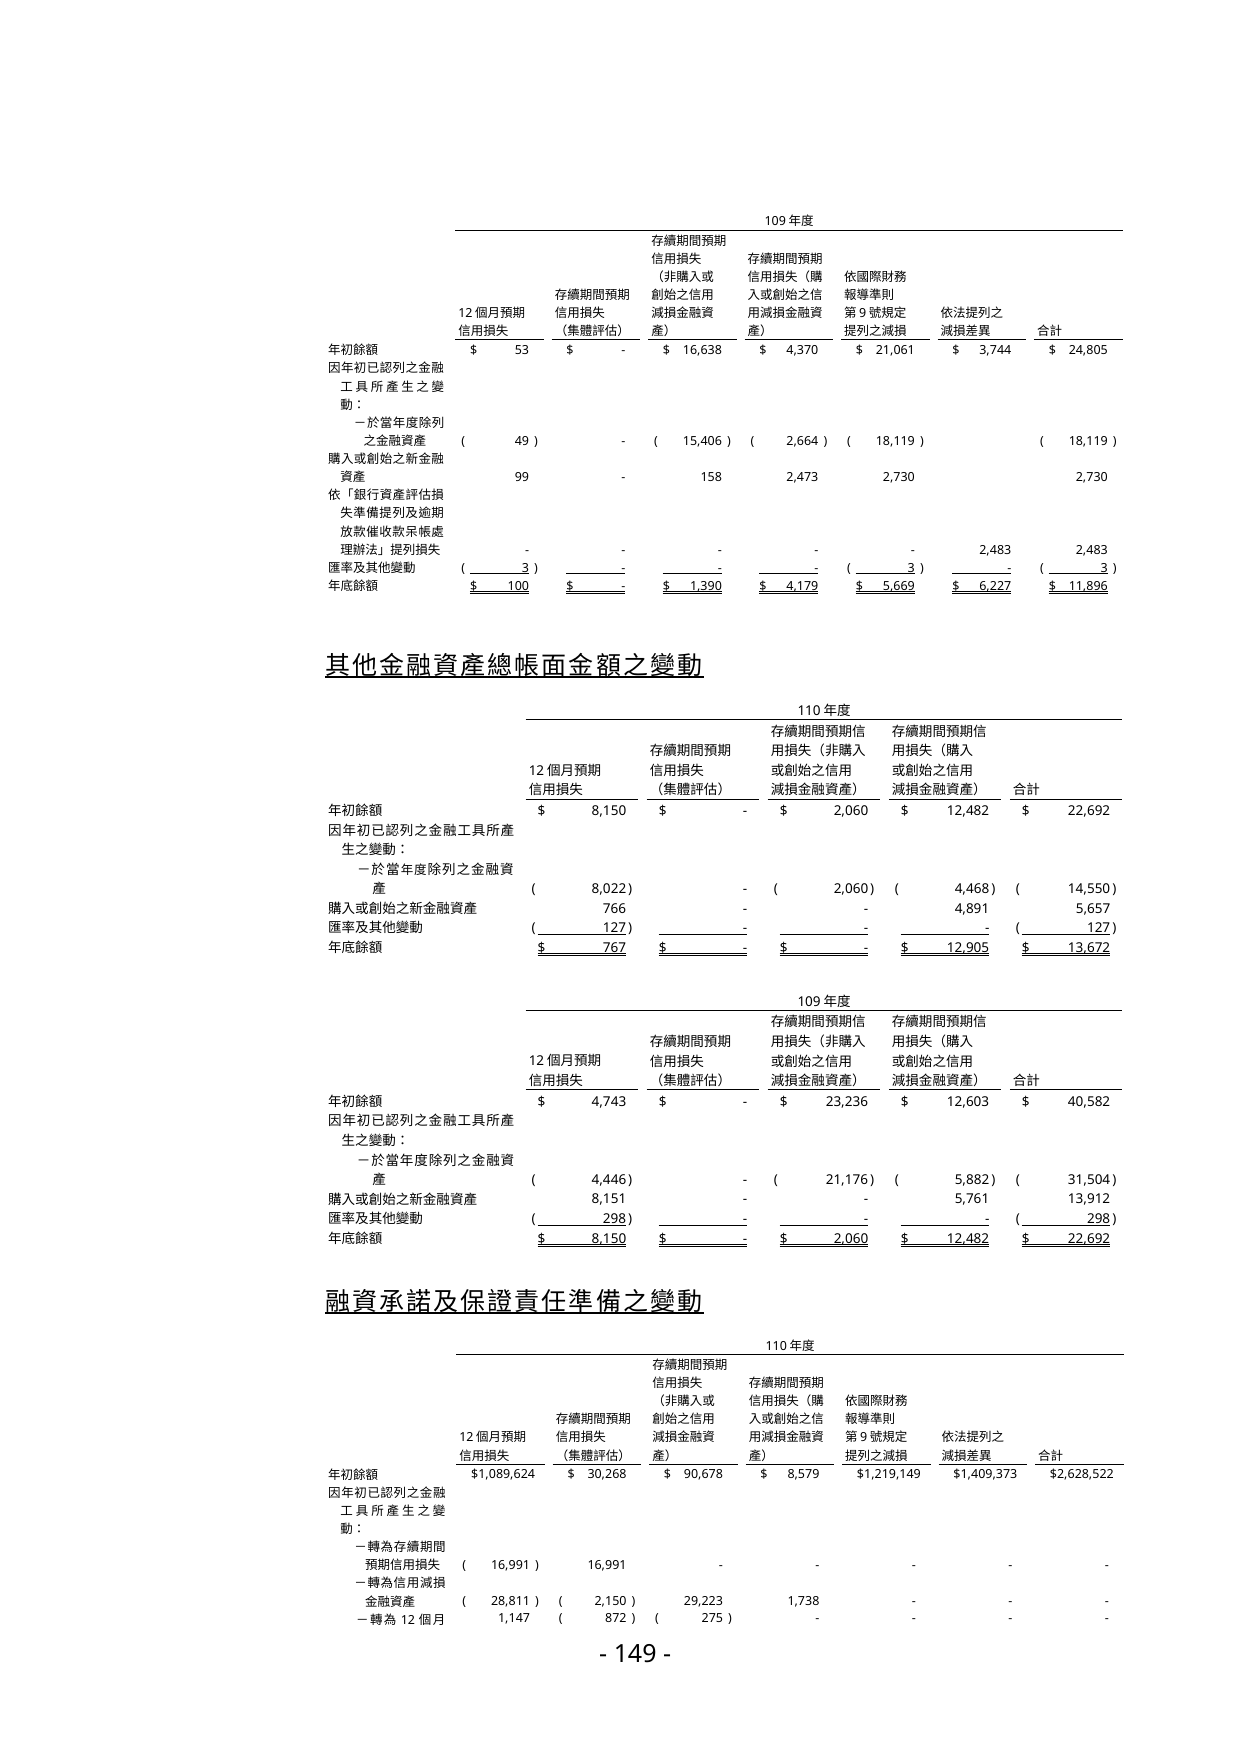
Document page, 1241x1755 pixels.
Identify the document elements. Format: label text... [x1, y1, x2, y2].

table_cell - [768, 898, 880, 917]
table_cell 存續期間預期信用損失 （集體評估） [553, 1355, 641, 1463]
table_header [325, 700, 517, 719]
table_cell ( 4,468 ) [889, 858, 1001, 897]
table_cell [1001, 937, 1010, 956]
table_cell [641, 1573, 649, 1609]
table_cell - [1035, 1610, 1123, 1628]
table_cell [517, 917, 526, 937]
table_cell 購入或創始之新金融資產 [325, 898, 517, 917]
table_cell [1027, 1483, 1035, 1537]
table_cell - [647, 858, 759, 897]
table_cell 合計 [1035, 1355, 1123, 1463]
table_cell - [889, 1208, 1001, 1227]
table_cell 合計 [1010, 1011, 1122, 1089]
table_cell [526, 1110, 638, 1149]
table_cell [553, 1483, 641, 1537]
table_cell [931, 1610, 938, 1628]
table_cell $ 1,219,149 [842, 1465, 931, 1483]
table_cell $ 5,669 [841, 576, 929, 594]
table_cell [880, 819, 889, 858]
table_cell [638, 1110, 647, 1149]
table_cell 766 [526, 898, 638, 917]
table_cell - [647, 917, 759, 937]
table_cell [759, 917, 768, 937]
table_cell - [1035, 1537, 1123, 1573]
table_cell 12個月預期 信用損失 [526, 720, 638, 798]
table_cell [834, 1355, 842, 1463]
table_cell 年底餘額 [325, 576, 447, 594]
table_cell ( 18,119 ) [1034, 413, 1122, 449]
table_cell - [552, 449, 640, 485]
table_cell [448, 1354, 456, 1463]
table_cell 1,738 [746, 1573, 834, 1609]
table_cell [544, 359, 552, 413]
table_cell [1026, 413, 1034, 449]
table_cell $ 6,227 [938, 576, 1026, 594]
table_cell [544, 413, 552, 449]
table_cell －轉為存續期間預期信用損失 [325, 1537, 448, 1573]
table_cell $ 4,743 [526, 1090, 638, 1110]
table_cell [447, 576, 455, 594]
table_cell [1010, 1110, 1122, 1149]
table_cell [1027, 1464, 1035, 1483]
table_cell [930, 339, 937, 358]
table_header [517, 700, 526, 719]
table_cell - [552, 558, 640, 576]
table_cell 存續期間預期信用損失（購入或創始之信用減損金融資產） [746, 1355, 834, 1463]
table_cell [759, 1089, 768, 1110]
table_cell 8,151 [526, 1188, 638, 1208]
table_cell －轉為信用減損金融資產 [325, 1573, 448, 1609]
table_cell [647, 1110, 759, 1149]
table_cell $ 12,482 [889, 800, 1001, 819]
table_cell [880, 858, 889, 897]
table_cell [931, 1464, 938, 1483]
table_cell 依國際財務 報導準則 第9號規定 提列之減損 [842, 1355, 931, 1463]
table_cell 年初餘額 [325, 339, 447, 358]
table_header [325, 211, 447, 229]
table_cell [931, 1537, 938, 1573]
table_cell [448, 1483, 456, 1537]
table_cell 匯率及其他變動 [325, 558, 447, 576]
table_cell [1001, 1228, 1010, 1247]
table_cell [880, 1188, 889, 1208]
table_cell [889, 819, 1001, 858]
table_cell －於當年度除列之金融資產 [325, 858, 517, 897]
table_cell [640, 576, 648, 594]
table_cell - [647, 1149, 759, 1188]
table_cell [759, 720, 768, 798]
table_header 110年度 [456, 1336, 1123, 1354]
table_cell - [889, 917, 1001, 937]
table_cell [545, 1610, 553, 1628]
table_cell $ - [647, 1228, 759, 1247]
table_cell [447, 558, 455, 576]
table_header 109年度 [455, 211, 1122, 229]
table_cell [880, 799, 889, 819]
table_cell 12個月預期 信用損失 [526, 1011, 638, 1089]
table_cell [447, 359, 455, 413]
table_cell [930, 449, 937, 485]
table_cell [833, 231, 841, 339]
table_cell [1001, 799, 1010, 819]
table_cell 因年初已認列之金融工具所產生之變動： [325, 1110, 517, 1149]
table_cell ( 275 ) [649, 1610, 738, 1628]
table_cell $ 12,603 [889, 1090, 1001, 1110]
table_header [447, 211, 455, 229]
table_cell [1001, 917, 1010, 937]
table_cell [638, 898, 647, 917]
table_cell 12個月預期 信用損失 [455, 231, 544, 339]
table_cell 依法提列之 減損差異 [939, 1355, 1027, 1463]
table_cell $ 90,678 [649, 1465, 738, 1483]
table_cell ( 8,022 ) [526, 858, 638, 897]
table_cell ( 2,150 ) [553, 1573, 641, 1609]
table_cell [638, 917, 647, 937]
table_cell - [768, 917, 880, 937]
table_cell 12個月預期 信用損失 [456, 1355, 545, 1463]
table_cell [1001, 720, 1010, 798]
table_cell [640, 449, 648, 485]
table_cell [746, 1483, 834, 1537]
table_cell [759, 1188, 768, 1208]
table_cell - [842, 1537, 931, 1573]
table_cell $ 2,628,522 [1035, 1465, 1123, 1483]
table_cell - [455, 485, 544, 558]
table_cell ( 49 ) [455, 413, 544, 449]
table_cell - [1035, 1573, 1123, 1609]
table_cell [834, 1483, 842, 1537]
table_cell $ 22,692 [1010, 1228, 1122, 1247]
table_cell ( 298 ) [1010, 1208, 1122, 1227]
table_cell $ - [552, 576, 640, 594]
table_cell [738, 1483, 746, 1537]
table_cell [880, 720, 889, 798]
table_cell ( 14,550 ) [1010, 858, 1122, 897]
table_cell $ 767 [526, 937, 638, 956]
table_cell [638, 799, 647, 819]
table_cell - [768, 1188, 880, 1208]
table_cell [1001, 1110, 1010, 1149]
table_cell [1026, 576, 1034, 594]
table_cell [638, 819, 647, 858]
table_cell $ 8,150 [526, 1228, 638, 1247]
table_cell [1026, 231, 1034, 339]
table_cell [544, 449, 552, 485]
table_cell [638, 1011, 647, 1089]
table_cell - [939, 1573, 1027, 1609]
table_cell ( 15,406 ) [648, 413, 737, 449]
table_cell [638, 1228, 647, 1247]
table_cell 合計 [1034, 231, 1122, 339]
table_cell [447, 339, 455, 358]
table_cell 4,891 [889, 898, 1001, 917]
table_cell [768, 819, 880, 858]
table_cell [768, 1110, 880, 1149]
table_cell 因年初已認列之金融工具所產生之變動： [325, 1483, 448, 1537]
table_header 110年度 [526, 700, 1122, 719]
table_cell ( 18,119 ) [841, 413, 929, 449]
table_cell [545, 1573, 553, 1609]
table_cell 購入或創始之新金融資產 [325, 449, 447, 485]
table_cell [759, 1149, 768, 1188]
table_cell 1,147 [456, 1610, 545, 1628]
table_cell - [552, 413, 640, 449]
table_cell $ 30,268 [553, 1465, 641, 1483]
table_cell [938, 413, 1026, 449]
table_cell [517, 1208, 526, 1227]
table_cell [931, 1355, 938, 1463]
table_cell $ 1,390 [648, 576, 737, 594]
table_cell 2,483 [938, 485, 1026, 558]
table_cell [737, 413, 744, 449]
table_cell [641, 1464, 649, 1483]
table_cell [842, 1483, 931, 1537]
table_cell [738, 1537, 746, 1573]
table_header [325, 1336, 448, 1354]
table_cell [1001, 858, 1010, 897]
table_cell [880, 1228, 889, 1247]
table_cell [1027, 1573, 1035, 1609]
table_cell [833, 558, 841, 576]
table_cell [448, 1464, 456, 1483]
table_cell [526, 819, 638, 858]
table_cell [737, 339, 744, 358]
table_cell [833, 576, 841, 594]
table_cell 依法提列之 減損差異 [938, 231, 1026, 339]
table_cell [517, 799, 526, 819]
table_cell 合計 [1010, 720, 1122, 798]
table_cell [448, 1537, 456, 1573]
table_cell 年底餘額 [325, 1228, 517, 1247]
table_cell [930, 413, 937, 449]
table_cell - [842, 1610, 931, 1628]
table_cell －於當年度除列之金融資產 [325, 413, 447, 449]
table_cell [834, 1464, 842, 1483]
table_cell [545, 1355, 553, 1463]
table_cell 匯率及其他變動 [325, 917, 517, 937]
table_cell [638, 1188, 647, 1208]
table_cell - [939, 1610, 1027, 1628]
table_cell [649, 1483, 738, 1537]
table_cell [880, 1110, 889, 1149]
table_cell 5,657 [1010, 898, 1122, 917]
table_cell ( 298 ) [526, 1208, 638, 1227]
table_cell [931, 1483, 938, 1537]
table_cell [638, 1149, 647, 1188]
table_cell [930, 576, 937, 594]
table_cell －轉為12個月 [325, 1610, 448, 1628]
table_cell [737, 359, 744, 413]
table_cell - [552, 485, 640, 558]
table_cell [737, 231, 744, 339]
table_cell [759, 819, 768, 858]
table_cell 年初餘額 [325, 1464, 448, 1483]
text 其他金融資產總帳面金額之變動 [325, 645, 1122, 681]
table_cell [447, 230, 455, 339]
table_cell [640, 339, 648, 358]
table_cell ( 5,882 ) [889, 1149, 1001, 1188]
table_cell - [649, 1537, 738, 1573]
table_header [325, 990, 517, 1010]
table_cell 存續期間預期信用損失（購入 或創始之信用 減損金融資產） [889, 720, 1001, 798]
table_cell [930, 558, 937, 576]
table_cell [1001, 819, 1010, 858]
table_cell [759, 1011, 768, 1089]
table_cell [737, 449, 744, 485]
table_cell [880, 1149, 889, 1188]
table_cell - [939, 1537, 1027, 1573]
table_cell ( 31,504 ) [1010, 1149, 1122, 1188]
table_cell $ - [768, 937, 880, 956]
table_cell [834, 1610, 842, 1628]
table_cell [745, 359, 833, 413]
table_cell - [745, 558, 833, 576]
table_cell 存續期間預期信用損失（非購入 或創始之信用 減損金融資產） [768, 720, 880, 798]
table_cell - [647, 1208, 759, 1227]
table_cell ( 2,060 ) [768, 858, 880, 897]
table_cell $ 2,060 [768, 1228, 880, 1247]
table_cell [1026, 339, 1034, 358]
table_header [517, 990, 526, 1010]
table_cell [640, 558, 648, 576]
table_cell 存續期間預期信用損失 （非購入或 創始之信用 減損金融資產） [649, 1355, 738, 1463]
table_cell [455, 359, 544, 413]
table_cell [325, 230, 447, 339]
table_cell [1001, 1149, 1010, 1188]
table_cell [638, 720, 647, 798]
table_cell [517, 1149, 526, 1188]
table_cell - [647, 1188, 759, 1208]
table_cell $ 1,409,373 [939, 1465, 1027, 1483]
table_cell $ 8,579 [746, 1465, 834, 1483]
table_cell [833, 359, 841, 413]
table_cell 因年初已認列之金融工具所產生之變動： [325, 819, 517, 858]
table_cell [638, 937, 647, 956]
table_cell [447, 413, 455, 449]
table_cell 存續期間預期 信用損失 （集體評估） [647, 720, 759, 798]
table_cell [448, 1573, 456, 1609]
table_cell －於當年度除列之金融資產 [325, 1149, 517, 1188]
table_cell [325, 1010, 517, 1089]
table_cell - [768, 1208, 880, 1227]
table_cell - [746, 1610, 834, 1628]
table_cell $ 53 [455, 340, 544, 358]
table_cell 存續期間預期信用損失（非購入 或創始之信用 減損金融資產） [768, 1011, 880, 1089]
table_cell 匯率及其他變動 [325, 1208, 517, 1227]
table_cell [325, 719, 517, 798]
table_cell 年初餘額 [325, 1089, 517, 1110]
table_cell 158 [648, 449, 737, 485]
table_cell 2,473 [745, 449, 833, 485]
table_cell $ 3,744 [938, 340, 1026, 358]
table_cell [517, 898, 526, 917]
table_cell [1010, 819, 1122, 858]
table_cell [1034, 359, 1122, 413]
table_cell ( 3 ) [455, 558, 544, 576]
table_cell ( 16,991 ) [456, 1537, 545, 1573]
table_cell [517, 819, 526, 858]
table_cell $ 11,896 [1034, 576, 1122, 594]
table_cell 2,483 [1034, 485, 1122, 558]
table_cell [638, 858, 647, 897]
table_cell [448, 1610, 456, 1628]
table_cell [737, 558, 744, 576]
table_cell $ 2,060 [768, 800, 880, 819]
table_cell 年初餘額 [325, 799, 517, 819]
table_cell $ - [552, 340, 640, 358]
table_cell [1001, 1208, 1010, 1227]
table_cell [1026, 359, 1034, 413]
table_cell [759, 937, 768, 956]
table_cell $ 4,370 [745, 340, 833, 358]
table_cell [738, 1464, 746, 1483]
table_cell [759, 1228, 768, 1247]
table_cell [640, 231, 648, 339]
table_cell [759, 1110, 768, 1149]
table_cell - [746, 1537, 834, 1573]
table_cell [1001, 898, 1010, 917]
table_cell [641, 1537, 649, 1573]
table_cell [641, 1483, 649, 1537]
table_cell 依國際財務 報導準則 第9號規定 提列之減損 [841, 231, 929, 339]
table_cell [545, 1537, 553, 1573]
table_cell $ 8,150 [526, 800, 638, 819]
table_cell [638, 1208, 647, 1227]
table_cell [759, 799, 768, 819]
table_cell [738, 1573, 746, 1609]
table_cell [737, 576, 744, 594]
table_header 109年度 [526, 990, 1122, 1010]
table_cell [640, 359, 648, 413]
table_cell [1026, 558, 1034, 576]
table_cell [880, 1089, 889, 1110]
table_cell $ 22,692 [1010, 800, 1122, 819]
table_cell [833, 413, 841, 449]
table_cell [759, 1208, 768, 1227]
table_cell ( 28,811 ) [456, 1573, 545, 1609]
table_cell [759, 858, 768, 897]
table_cell [1001, 1011, 1010, 1089]
table_cell $ 100 [455, 576, 544, 594]
table_cell [447, 449, 455, 485]
table_cell [1026, 485, 1034, 558]
table_cell 5,761 [889, 1188, 1001, 1208]
table_cell [880, 917, 889, 937]
table_cell ( 3 ) [1034, 558, 1122, 576]
table_cell 依「銀行資產評估損失準備提列及逾期放款催收款呆帳處理辦法」提列損失 [325, 485, 447, 558]
table_cell [880, 1011, 889, 1089]
table_cell [1035, 1483, 1123, 1537]
table_cell [447, 485, 455, 558]
table_cell [544, 339, 552, 358]
table_cell [641, 1610, 649, 1628]
table_cell [834, 1573, 842, 1609]
table_cell ( 2,664 ) [745, 413, 833, 449]
text 融資承諾及保證責任準備之變動 [325, 1281, 1122, 1317]
table_cell - [647, 898, 759, 917]
table_cell [517, 858, 526, 897]
table_cell $ 12,482 [889, 1228, 1001, 1247]
table_cell [544, 576, 552, 594]
table_cell [517, 1010, 526, 1089]
table_header [448, 1336, 456, 1354]
table_cell ( 21,176 ) [768, 1149, 880, 1188]
table_cell [738, 1610, 746, 1628]
table_cell [544, 231, 552, 339]
table_cell 16,991 [553, 1537, 641, 1573]
table_cell 存續期間預期 信用損失 （集體評估） [647, 1011, 759, 1089]
table_cell 29,223 [649, 1573, 738, 1609]
table_cell [638, 1089, 647, 1110]
table_cell [930, 359, 937, 413]
table_cell [1026, 449, 1034, 485]
table_cell [938, 359, 1026, 413]
table_cell [517, 1110, 526, 1149]
table_cell [517, 1228, 526, 1247]
table_cell [1001, 1089, 1010, 1110]
table_cell ( 127 ) [526, 917, 638, 937]
table_cell [880, 937, 889, 956]
table_cell [545, 1464, 553, 1483]
table_cell - [648, 558, 737, 576]
table_cell 年底餘額 [325, 937, 517, 956]
table_cell [545, 1483, 553, 1537]
table_cell $ - [647, 1090, 759, 1110]
table_cell 存續期間預期信用損失 （非購入或 創始之信用 減損金融資產） [648, 231, 737, 339]
table_cell [737, 485, 744, 558]
table_cell [930, 485, 937, 558]
table_cell - [841, 485, 929, 558]
table_cell [517, 937, 526, 956]
table_cell $ 23,236 [768, 1090, 880, 1110]
table_cell 購入或創始之新金融資產 [325, 1188, 517, 1208]
table_cell 因年初已認列之金融工具所產生之變動： [325, 359, 447, 413]
table_cell [880, 898, 889, 917]
table_cell - [648, 485, 737, 558]
table_cell $ 24,805 [1034, 340, 1122, 358]
table_cell $ 12,905 [889, 937, 1001, 956]
table_cell 99 [455, 449, 544, 485]
table_cell [930, 231, 937, 339]
table_cell $ 16,638 [648, 340, 737, 358]
table_cell [759, 898, 768, 917]
table_cell [1001, 1188, 1010, 1208]
table_cell $ 4,179 [745, 576, 833, 594]
table_cell [834, 1537, 842, 1573]
table_cell $ 21,061 [841, 340, 929, 358]
table_cell [647, 819, 759, 858]
table_cell $ - [647, 937, 759, 956]
table_cell 2,730 [841, 449, 929, 485]
table_cell $ 1,089,624 [456, 1465, 545, 1483]
table_cell 存續期間預期信用損失 （集體評估） [552, 231, 640, 339]
table_cell ( 127 ) [1010, 917, 1122, 937]
table_cell $ - [647, 800, 759, 819]
table_cell [648, 359, 737, 413]
table_cell [889, 1110, 1001, 1149]
table_cell [939, 1483, 1027, 1537]
table_cell - [745, 485, 833, 558]
table_cell [931, 1573, 938, 1609]
table_cell [938, 449, 1026, 485]
table_cell ( 872 ) [553, 1610, 641, 1628]
table_cell [640, 413, 648, 449]
table_cell [325, 1354, 448, 1463]
table_cell 存續期間預期信用損失（購入或創始之信用減損金融資產） [745, 231, 833, 339]
table_cell 2,730 [1034, 449, 1122, 485]
table_cell $ 13,672 [1010, 937, 1122, 956]
table_cell ( 4,446 ) [526, 1149, 638, 1188]
table_cell [833, 339, 841, 358]
table_cell [880, 1208, 889, 1227]
table_cell [544, 558, 552, 576]
table_cell 13,912 [1010, 1188, 1122, 1208]
table_cell [1027, 1610, 1035, 1628]
table_cell [517, 719, 526, 798]
table_cell [517, 1089, 526, 1110]
table_cell [552, 359, 640, 413]
table_cell - [842, 1573, 931, 1609]
table_cell 存續期間預期信用損失（購入 或創始之信用 減損金融資產） [889, 1011, 1001, 1089]
table_cell [641, 1355, 649, 1463]
table_cell [833, 485, 841, 558]
table_cell [1027, 1537, 1035, 1573]
table_cell ( 3 ) [841, 558, 929, 576]
table_cell $ 40,582 [1010, 1090, 1122, 1110]
table_cell [841, 359, 929, 413]
table_cell [833, 449, 841, 485]
table_cell [640, 485, 648, 558]
table_cell [517, 1188, 526, 1208]
table_cell [1027, 1355, 1035, 1463]
table_cell [456, 1483, 545, 1537]
table_cell [544, 485, 552, 558]
table_cell - [938, 558, 1026, 576]
table_cell [738, 1355, 746, 1463]
